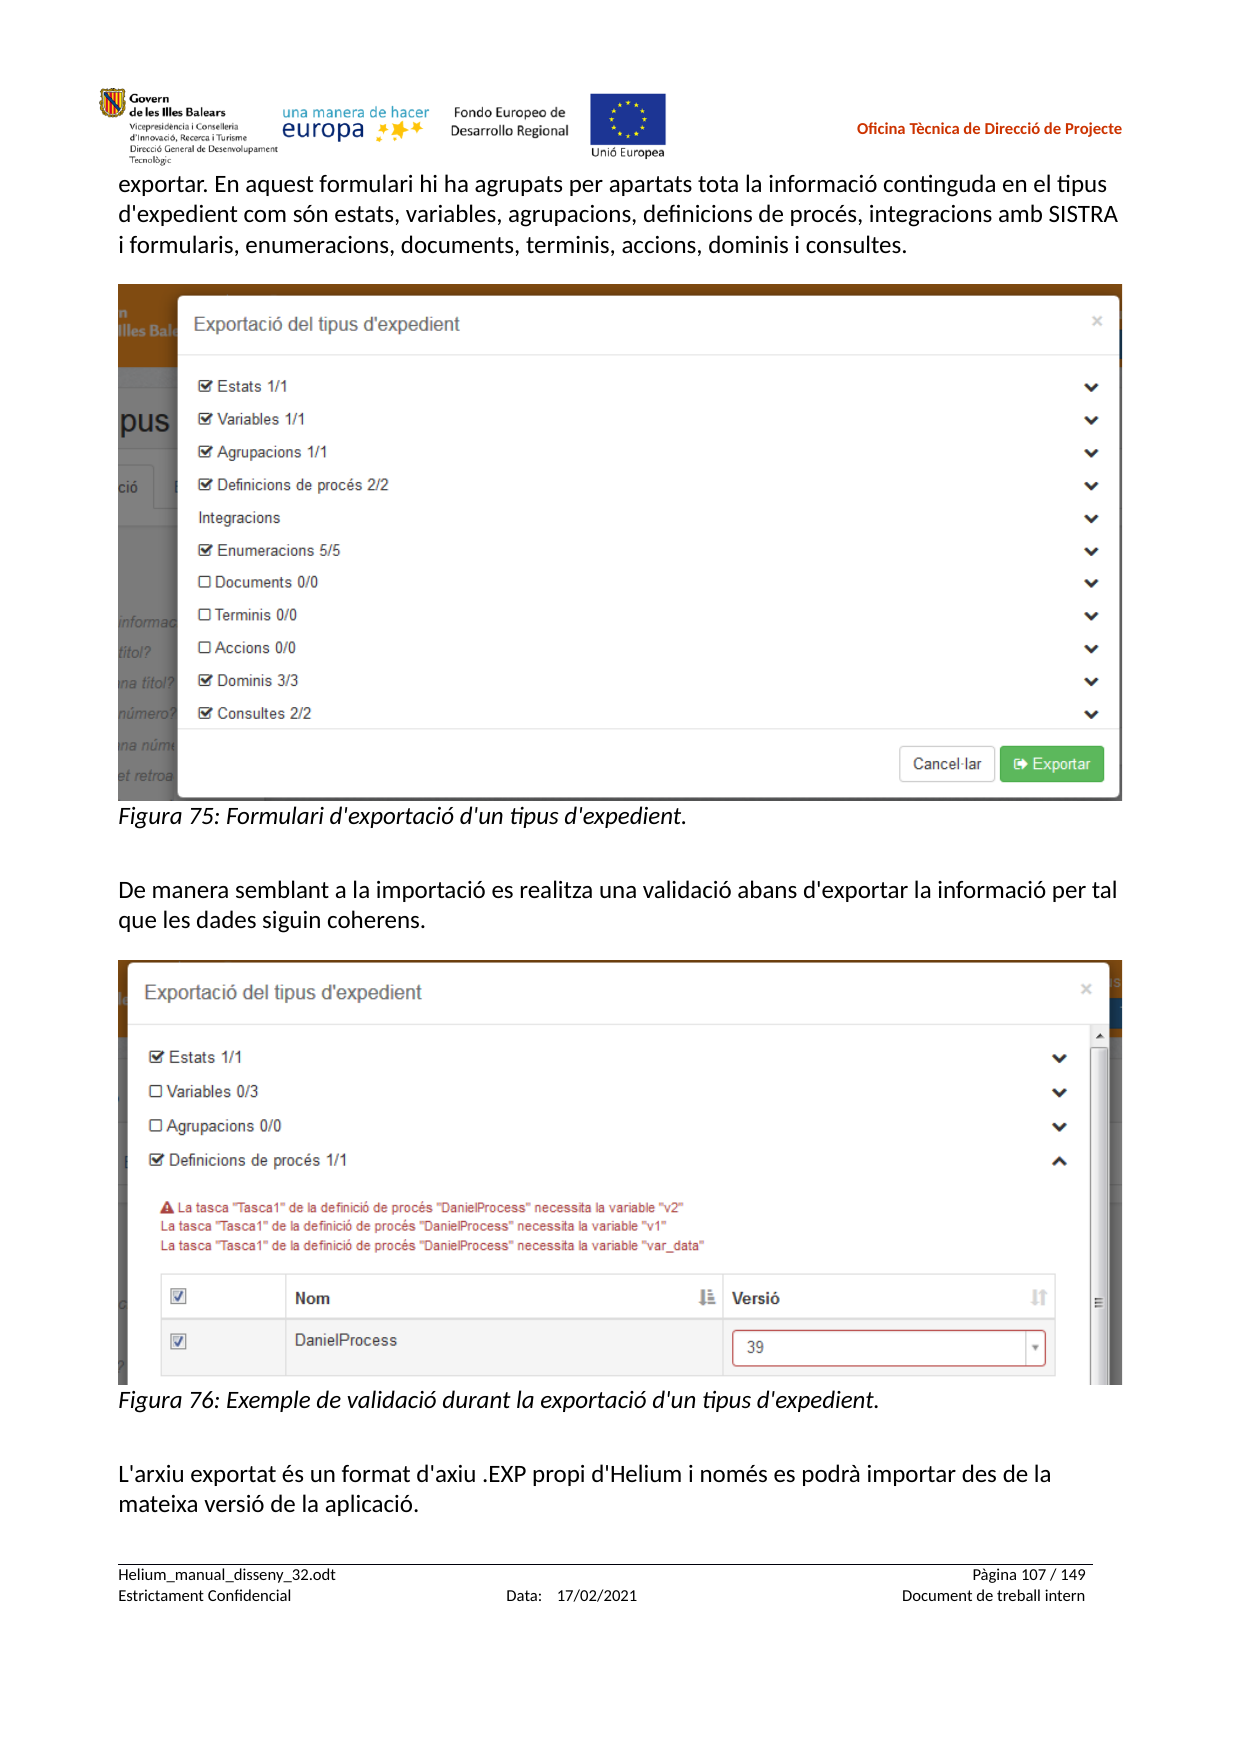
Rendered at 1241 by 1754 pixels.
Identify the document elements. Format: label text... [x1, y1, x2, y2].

text Figura 75: Formulari d'exportació d'un tipus d'expedient. [118, 801, 1122, 831]
text exportar. En aquest formulari hi ha agrupats per apartats tota la informació continguda en el tipus d'expedient com són estats, variables, agrupacions, definicions de procés, integracions amb SISTRA i formularis, enumeracions, documents, terminis, accions, dominis i consultes. [118, 168, 1122, 259]
text De manera semblant a la importació es realitza una validació abans d'exportar la informació per tal que les dades siguin coherens. [118, 874, 1122, 935]
text L'arxiu exportat és un format d'axiu .EXP propi d'Helium i només es podrà importar des de la mateixa versió de la aplicació. [118, 1458, 1122, 1519]
picture [99, 87, 668, 166]
picture [118, 960, 1123, 1385]
text Figura 76: Exemple de validació durant la exportació d'un tipus d'expedient. [118, 1385, 1122, 1415]
picture [118, 284, 1123, 801]
